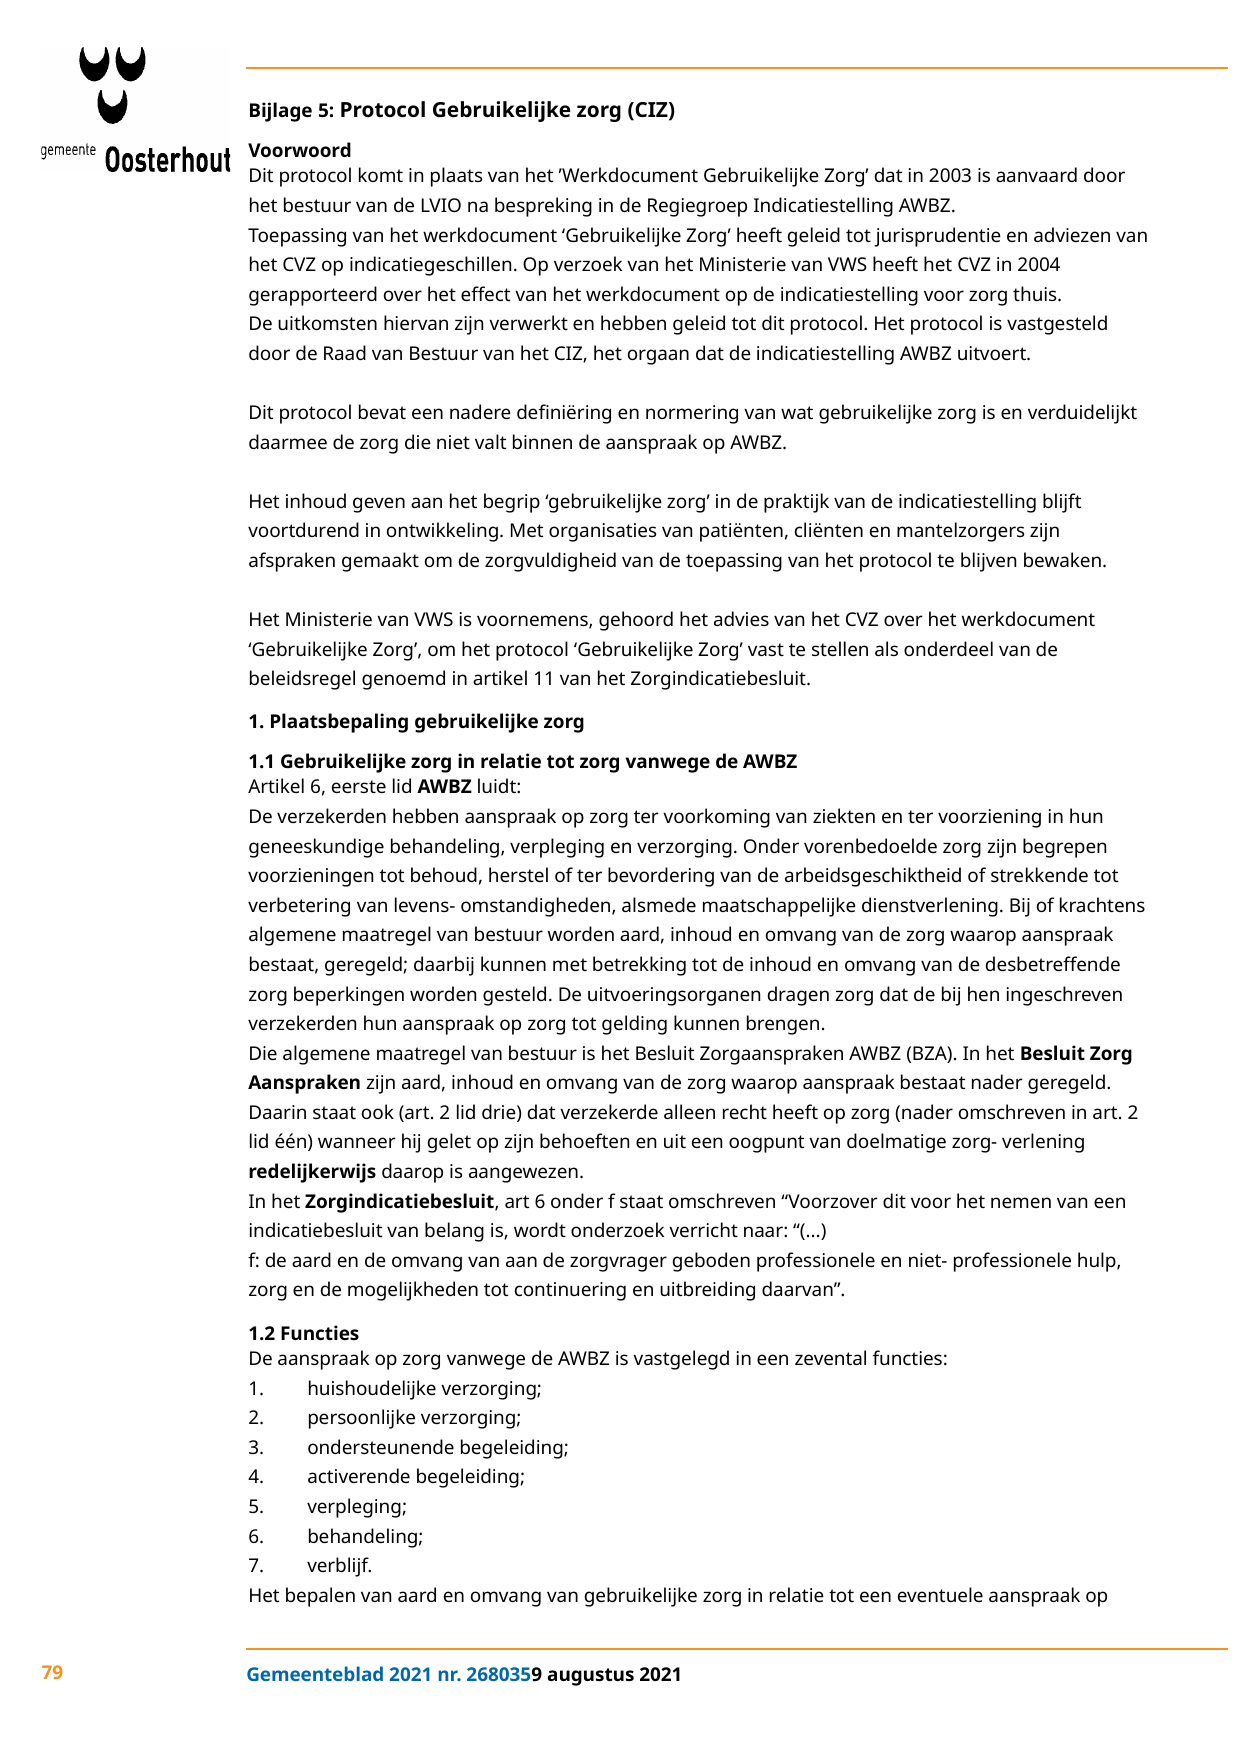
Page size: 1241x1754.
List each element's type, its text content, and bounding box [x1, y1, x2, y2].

text Die algemene maatregel van bestuur is het Besluit Zorgaanspraken AWBZ (BZA). In het Besluit Zorg Aanspraken zijn aard, inhoud en omvang van de zorg waarop aanspraak bestaat nader geregeld. Daarin staat ook (art. 2 lid drie) dat verzekerde alleen recht heeft op zorg (nader omschreven in art. 2 lid één) wanneer hij gelet op zijn behoeften en uit een oogpunt van doelmatige zorg- verlening redelijkerwijs daarop is aangewezen. [248, 1040, 1152, 1184]
text Het Ministerie van VWS is voornemens, gehoord het advies van het CVZ over het werkdocument ‘Gebruikelijke Zorg’, om het protocol ‘Gebruikelijke Zorg’ vast te stellen als onderdeel van de beleidsregel genoemd in artikel 11 van het Zorgindicatiebesluit. [248, 606, 1152, 691]
text f: de aard en de omvang van aan de zorgvrager geboden professionele en niet- professionele hulp, zorg en de mogelijkheden tot continuering en uitbreiding daarvan”. [248, 1247, 1152, 1302]
list persoonlijke verzorging; [248, 1404, 1152, 1430]
picture [41, 47, 231, 172]
text In het Zorgindicatiebesluit, art 6 onder f staat omschreven “Voorzover dit voor het nemen van een indicatiebesluit van belang is, wordt onderzoek verricht naar: “(...) [248, 1188, 1152, 1243]
text Bijlage 5: Protocol Gebruikelijke zorg (CIZ) [248, 95, 1152, 123]
list activerende begeleiding; [248, 1464, 1152, 1489]
text 1.1 Gebruikelijke zorg in relatie tot zorg vanwege de AWBZ [248, 748, 1152, 774]
text De uitkomsten hiervan zijn verwerkt en hebben geleid tot dit protocol. Het protocol is vastgesteld door de Raad van Bestuur van het CIZ, het orgaan dat de indicatiestelling AWBZ uitvoert. [248, 311, 1152, 366]
list ondersteunende begeleiding; [248, 1434, 1152, 1460]
text De aanspraak op zorg vanwege de AWBZ is vastgelegd in een zevental functies: [248, 1345, 1152, 1371]
list behandeling; [248, 1523, 1152, 1549]
text 1. Plaatsbepaling gebruikelijke zorg [248, 709, 1152, 734]
text Het bepalen van aard en omvang van gebruikelijke zorg in relatie tot een eventuele aanspraak op [248, 1582, 1152, 1608]
text Toepassing van het werkdocument ‘Gebruikelijke Zorg’ heeft geleid tot jurisprudentie en adviezen van het CVZ op indicatiegeschillen. Op verzoek van het Ministerie van VWS heeft het CVZ in 2004 gerapporteerd over het effect van het werkdocument op de indicatiestelling voor zorg thuis. [248, 222, 1152, 307]
text Artikel 6, eerste lid AWBZ luidt: [248, 774, 1152, 799]
list verpleging; [248, 1493, 1152, 1519]
text De verzekerden hebben aanspraak op zorg ter voorkoming van ziekten en ter voorziening in hun geneeskundige behandeling, verpleging en verzorging. Onder vorenbedoelde zorg zijn begrepen voorzieningen tot behoud, herstel of ter bevordering van de arbeidsgeschiktheid of strekkende tot verbetering van levens- omstandigheden, alsmede maatschappelijke dienstverlening. Bij of krachtens algemene maatregel van bestuur worden aard, inhoud en omvang van de zorg waarop aanspraak bestaat, geregeld; daarbij kunnen met betrekking tot de inhoud en omvang van de desbetreffende zorg beperkingen worden gesteld. De uitvoeringsorganen dragen zorg dat de bij hen ingeschreven verzekerden hun aanspraak op zorg tot gelding kunnen brengen. [248, 803, 1152, 1036]
text Voorwoord [248, 137, 1152, 163]
text Dit protocol bevat een nadere definiëring en normering van wat gebruikelijke zorg is en verduidelijkt daarmee de zorg die niet valt binnen de aanspraak op AWBZ. [248, 399, 1152, 454]
text Dit protocol komt in plaats van het ’Werkdocument Gebruikelijke Zorg’ dat in 2003 is aanvaard door het bestuur van de LVIO na bespreking in de Regiegroep Indicatiestelling AWBZ. [248, 163, 1152, 218]
list huishoudelijke verzorging; [248, 1375, 1152, 1401]
text 1.2 Functies [248, 1320, 1152, 1345]
text Het inhoud geven aan het begrip ‘gebruikelijke zorg’ in de praktijk van de indicatiestelling blijft voortdurend in ontwikkeling. Met organisaties van patiënten, cliënten en mantelzorgers zijn afspraken gemaakt om de zorgvuldigheid van de toepassing van het protocol te blijven bewaken. [248, 488, 1152, 573]
list verblijf. [248, 1552, 1152, 1578]
